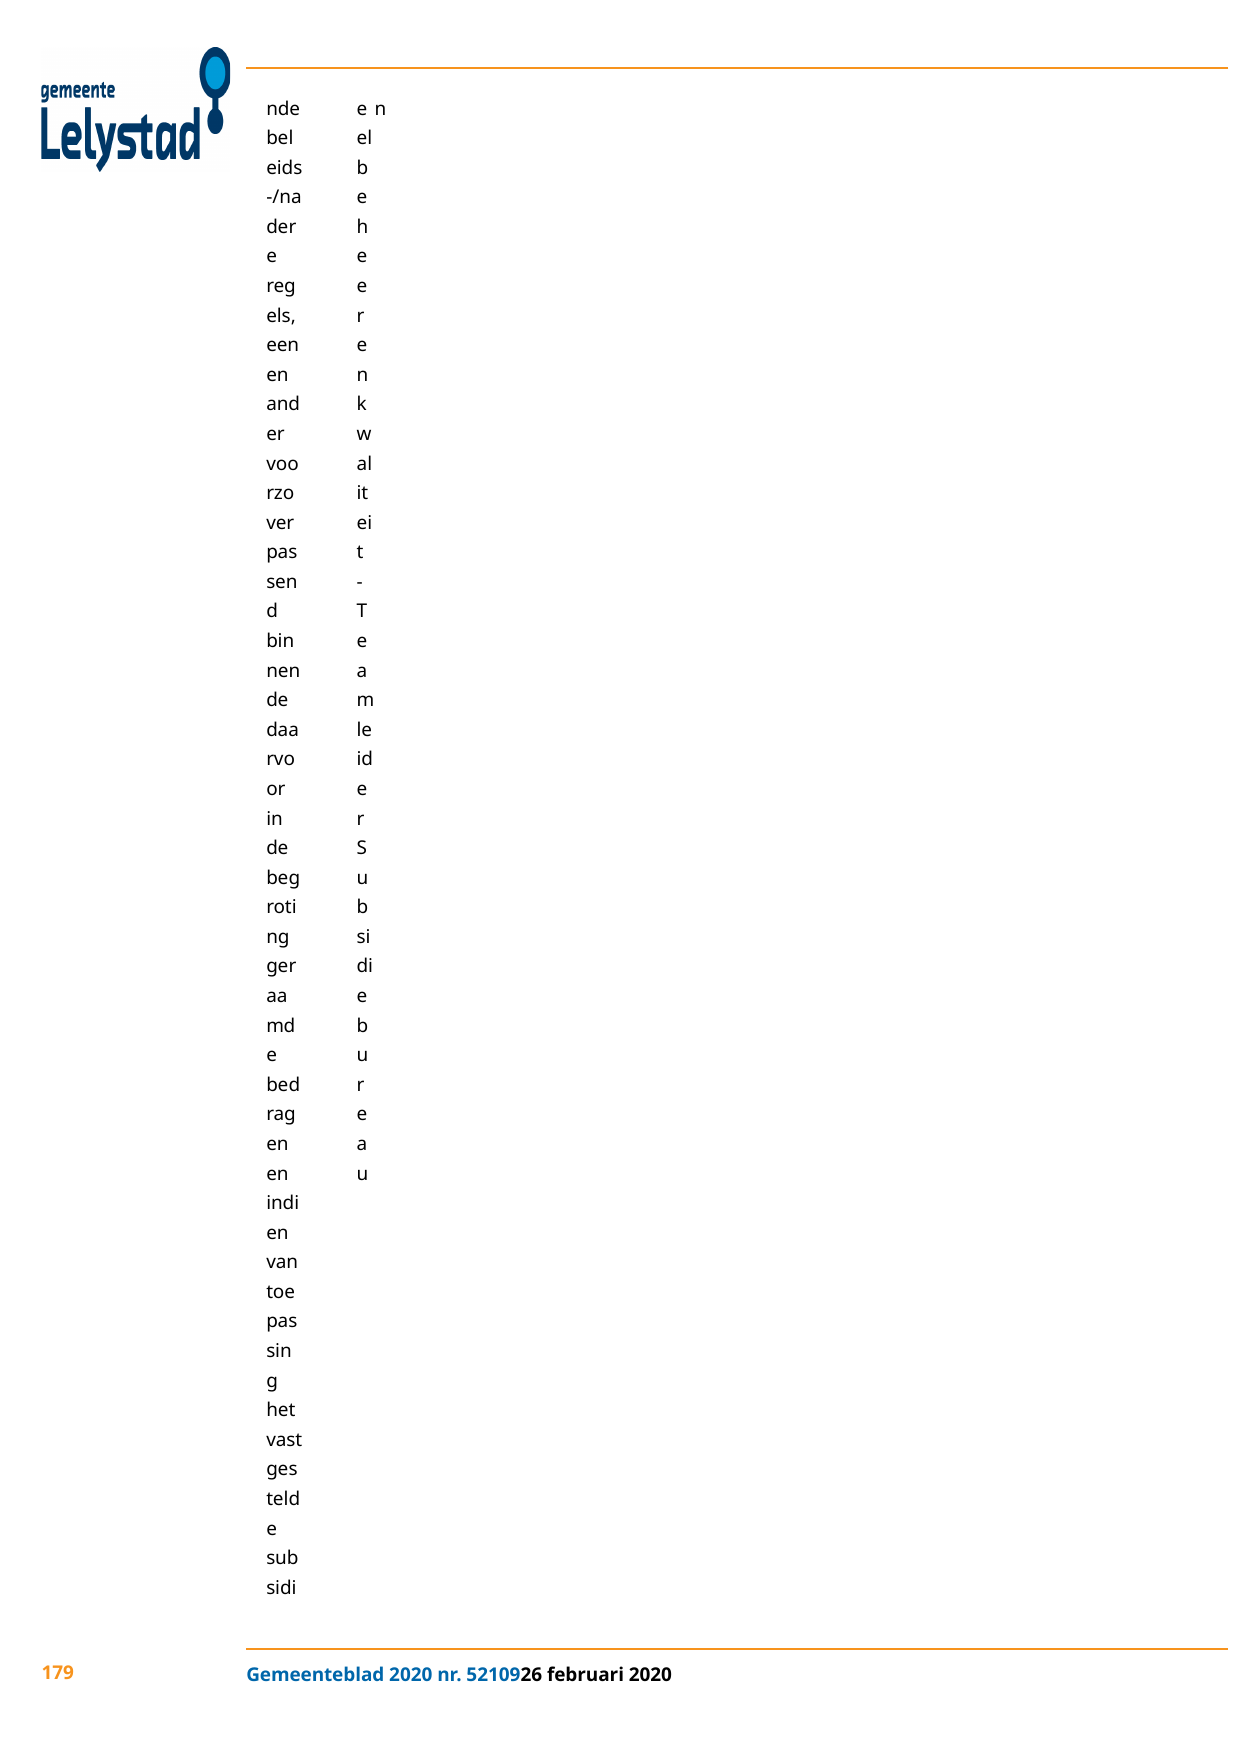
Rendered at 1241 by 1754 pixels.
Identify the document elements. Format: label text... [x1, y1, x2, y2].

table_cell [664, 95, 681, 1600]
table_cell [338, 95, 356, 1600]
picture [41, 47, 231, 172]
table_cell [555, 95, 573, 1600]
table_cell [393, 95, 411, 1600]
table_cell eel beheer en kwaliteit - Teamleider Subsidiebureau [356, 95, 374, 1600]
table_cell [320, 95, 338, 1600]
table_cell [501, 95, 537, 1600]
table_cell [645, 95, 663, 1600]
table_cell [411, 95, 429, 1600]
table_cell [573, 95, 591, 1600]
table_cell [627, 95, 645, 1600]
table_cell n [374, 95, 392, 1600]
table_cell [429, 95, 465, 1600]
table_cell [537, 95, 555, 1600]
table_cell nde beleids-/nadere regels, een en ander voorzover passend binnen de daarvoor in de begroting geraamde bedragen en indien van toepassing het vastgestelde subsidi [266, 95, 302, 1600]
table_cell [248, 95, 266, 1600]
table_cell [465, 95, 501, 1600]
table_cell [591, 95, 609, 1600]
table_cell [302, 95, 320, 1600]
table_cell [609, 95, 627, 1600]
